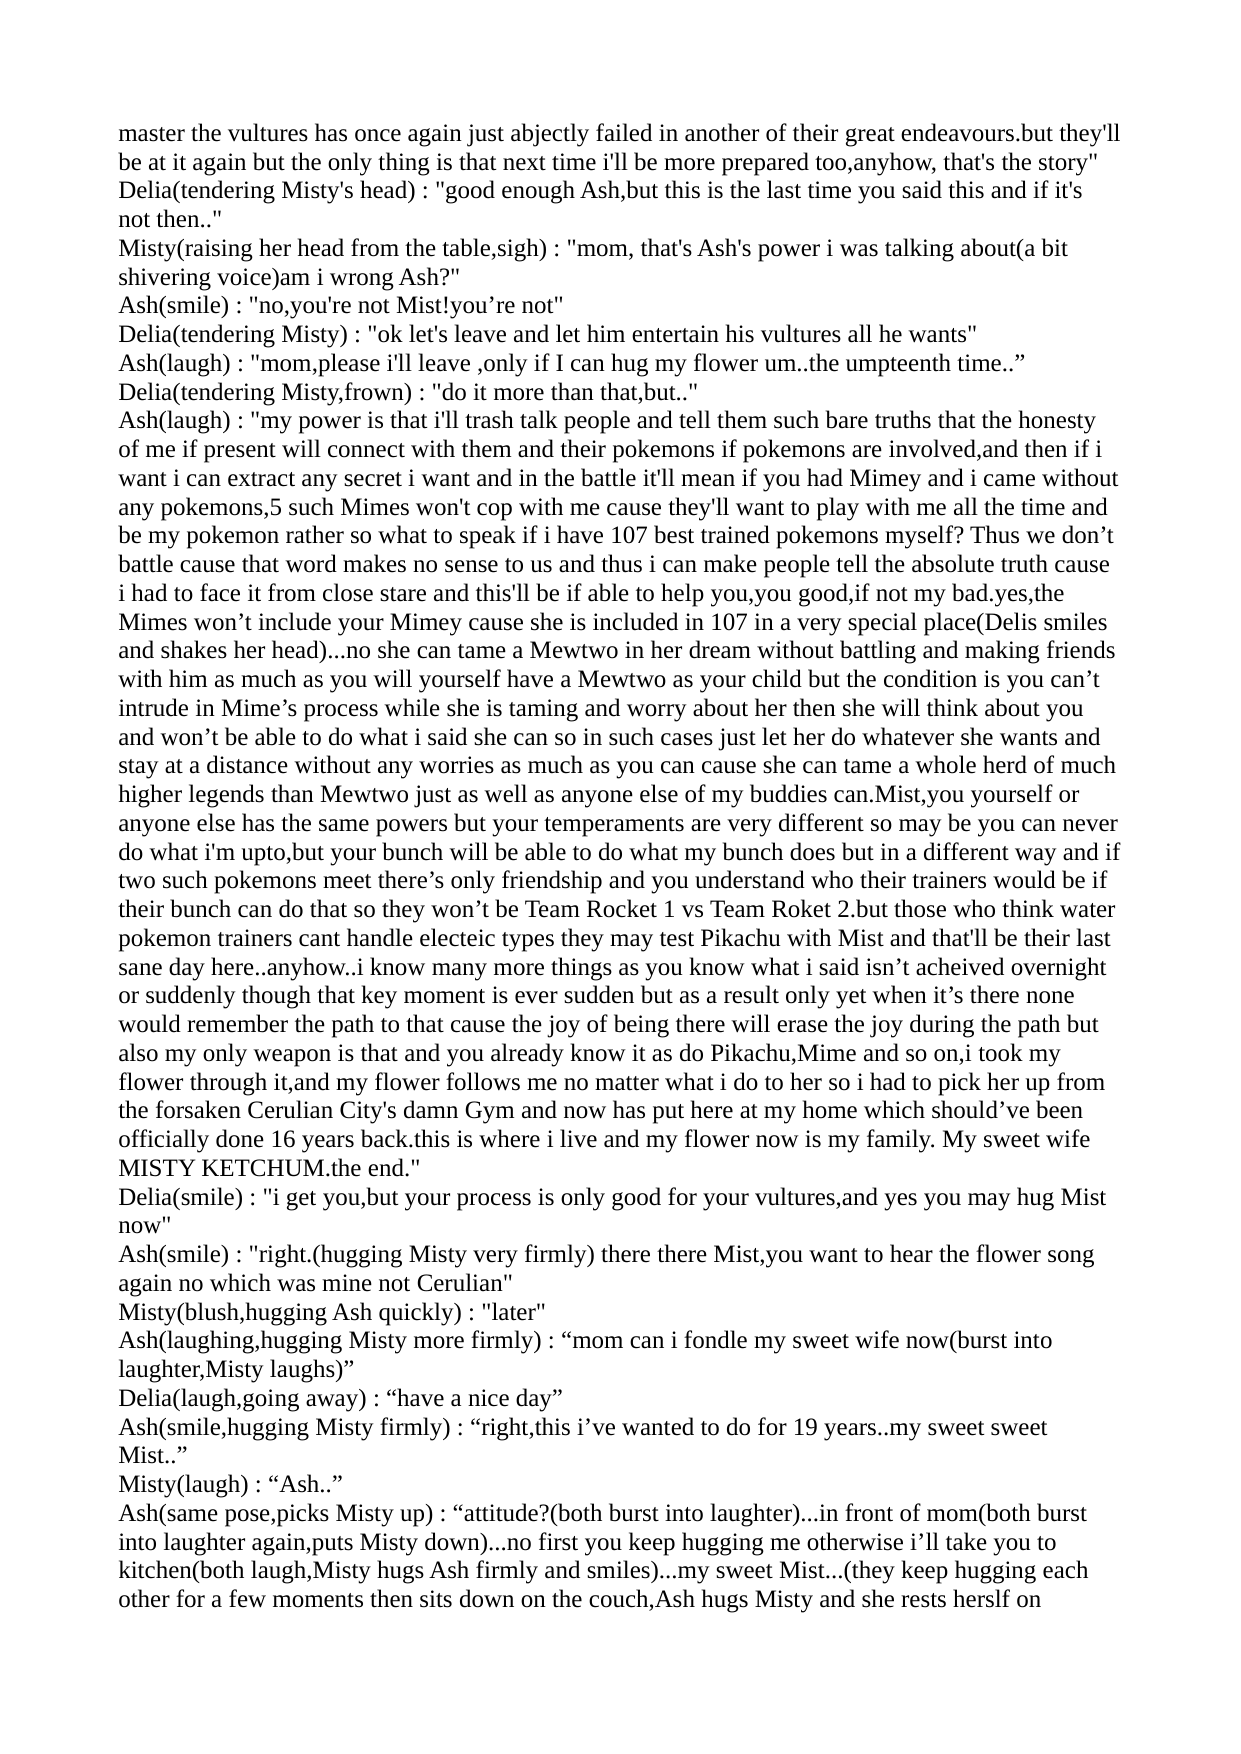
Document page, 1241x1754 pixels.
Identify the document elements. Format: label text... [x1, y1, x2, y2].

text Misty(blush,hugging Ash quickly) : "later" [118, 1297, 1122, 1326]
text not then.." [118, 204, 1122, 233]
text Delia(tendering Misty's head) : "good enough Ash,but this is the last time you said this and if it's [118, 176, 1122, 204]
text Ash(laugh) : "mom,please i'll leave ,only if I can hug my flower um..the umpteenth time..” [118, 348, 1122, 377]
text Ash(same pose,picks Misty up) : “attitude?(both burst into laughter)...in front of mom(both burst into laughter again,puts Misty down)...no first you keep hugging me otherwise i’ll take you to kitchen(both laugh,Misty hugs Ash firmly and smiles)...my sweet Mist...(they keep hugging each other for a few moments then sits down on the couch,Ash hugs Misty and she rests herslf on [118, 1498, 1122, 1613]
text Delia(laugh,going away) : “have a nice day” [118, 1383, 1122, 1412]
text Delia(tendering Misty) : "ok let's leave and let him entertain his vultures all he wants" [118, 319, 1122, 348]
text Delia(tendering Misty,frown) : "do it more than that,but.." [118, 377, 1122, 406]
text master the vultures has once again just abjectly failed in another of their great endeavours.but they'll be at it again but the only thing is that next time i'll be more prepared too,anyhow, that's the story" [118, 118, 1122, 176]
text Delia(smile) : "i get you,but your process is only good for your vultures,and yes you may hug Mist now" [118, 1182, 1122, 1239]
text Ash(laugh) : "my power is that i'll trash talk people and tell them such bare truths that the honesty of me if present will connect with them and their pokemons if pokemons are involved,and then if i want i can extract any secret i want and in the battle it'll mean if you had Mimey and i came without any pokemons,5 such Mimes won't cop with me cause they'll want to play with me all the time and be my pokemon rather so what to speak if i have 107 best trained pokemons myself? Thus we don’t battle cause that word makes no sense to us and thus i can make people tell the absolute truth cause i had to face it from close stare and this'll be if able to help you,you good,if not my bad.yes,the Mimes won’t include your Mimey cause she is included in 107 in a very special place(Delis smiles and shakes her head)...no she can tame a Mewtwo in her dream without battling and making friends with him as much as you will yourself have a Mewtwo as your child but the condition is you can’t intrude in Mime’s process while she is taming and worry about her then she will think about you and won’t be able to do what i said she can so in such cases just let her do whatever she wants and stay at a distance without any worries as much as you can cause she can tame a whole herd of much higher legends than Mewtwo just as well as anyone else of my buddies can.Mist,you yourself or anyone else has the same powers but your temperaments are very different so may be you can never do what i'm upto,but your bunch will be able to do what my bunch does but in a different way and if two such pokemons meet there’s only friendship and you understand who their trainers would be if their bunch can do that so they won’t be Team Rocket 1 vs Team Roket 2.but those who think water pokemon trainers cant handle electeic types they may test Pikachu with Mist and that'll be their last sane day here..anyhow..i know many more things as you know what i said isn’t acheived overnight or suddenly though that key moment is ever sudden but as a result only yet when it’s there none would remember the path to that cause the joy of being there will erase the joy during the path but also my only weapon is that and you already know it as do Pikachu,Mime and so on,i took my flower through it,and my flower follows me no matter what i do to her so i had to pick her up from the forsaken Cerulian City's damn Gym and now has put here at my home which should’ve been officially done 16 years back.this is where i live and my flower now is my family. My sweet wife MISTY KETCHUM.the end." [118, 406, 1122, 1182]
text Misty(laugh) : “Ash..” [118, 1469, 1122, 1498]
text Ash(smile,hugging Misty firmly) : “right,this i’ve wanted to do for 19 years..my sweet sweet Mist..” [118, 1412, 1122, 1469]
text Misty(raising her head from the table,sigh) : "mom, that's Ash's power i was talking about(a bit shivering voice)am i wrong Ash?" [118, 233, 1122, 291]
text Ash(smile) : "no,you're not Mist!you’re not" [118, 291, 1122, 319]
text Ash(laughing,hugging Misty more firmly) : “mom can i fondle my sweet wife now(burst into laughter,Misty laughs)” [118, 1326, 1122, 1383]
text Ash(smile) : "right.(hugging Misty very firmly) there there Mist,you want to hear the flower song again no which was mine not Cerulian" [118, 1239, 1122, 1297]
